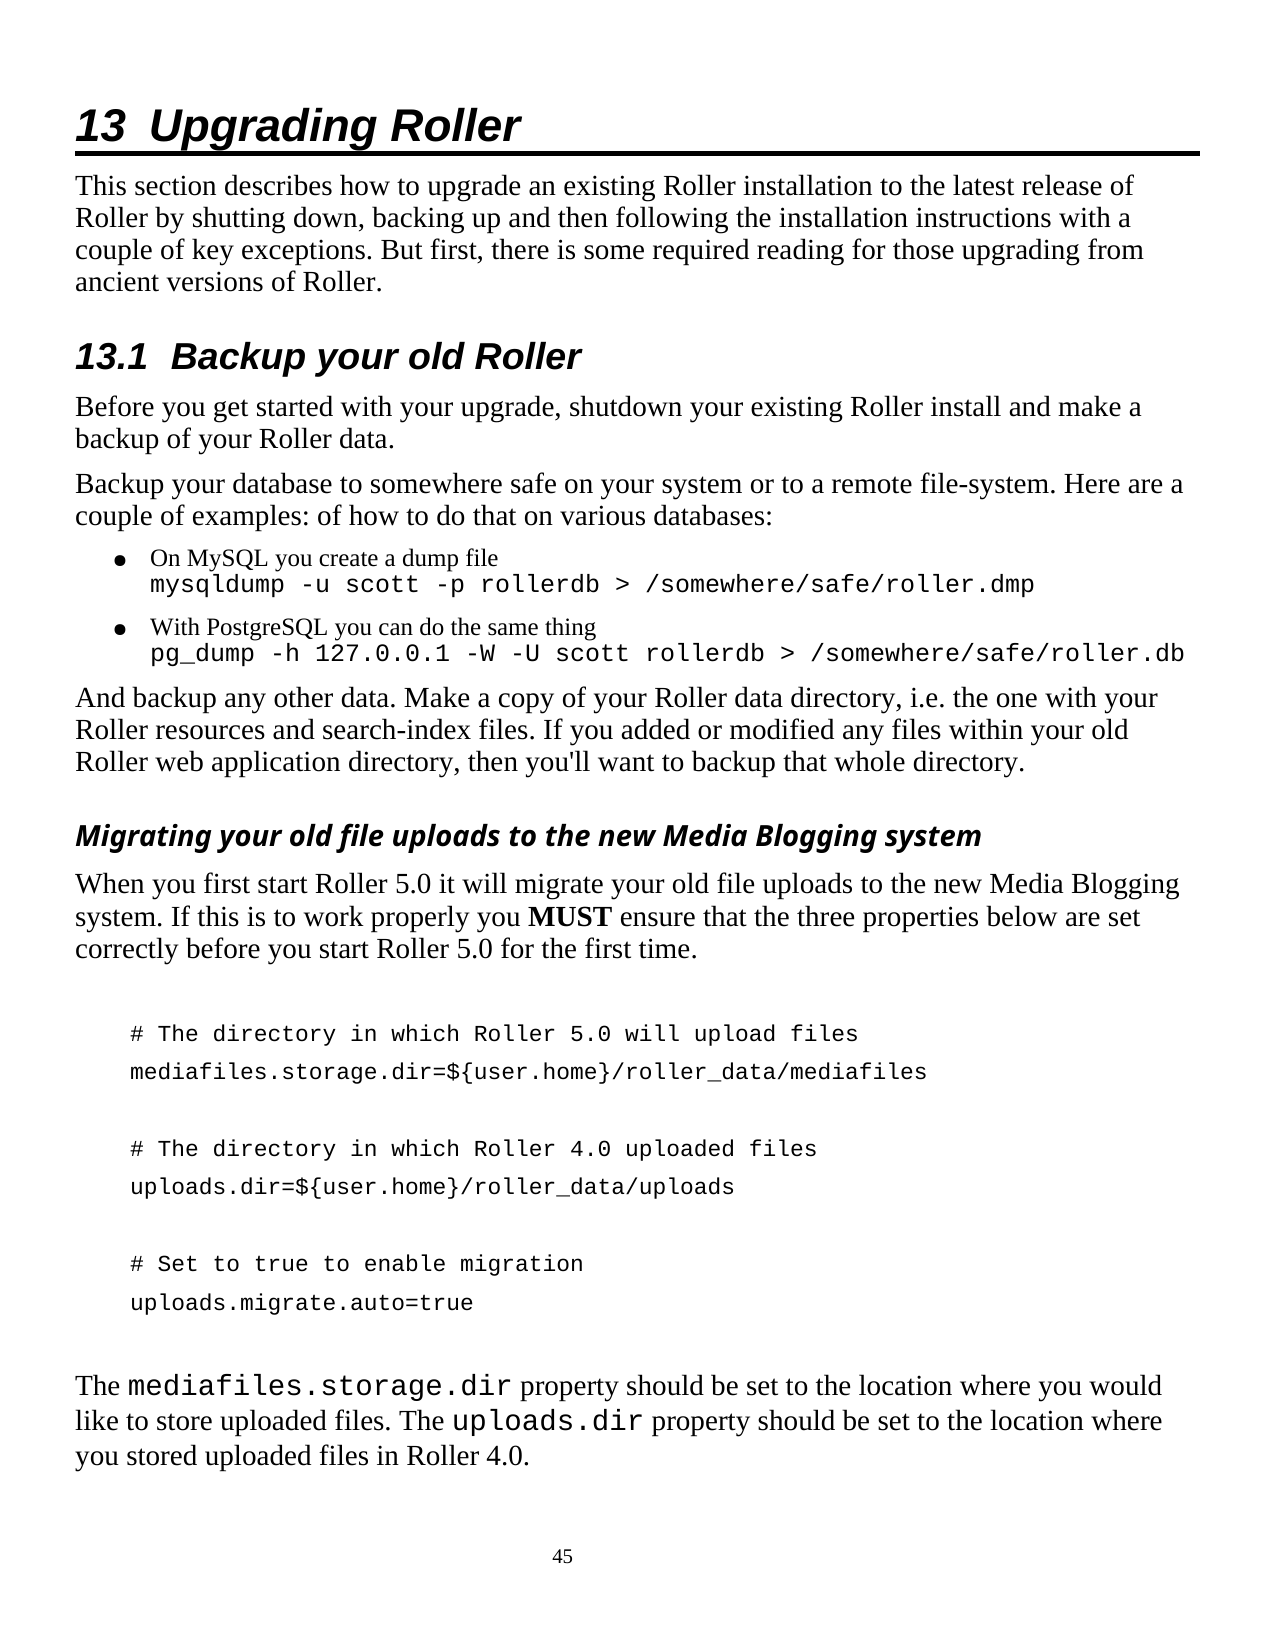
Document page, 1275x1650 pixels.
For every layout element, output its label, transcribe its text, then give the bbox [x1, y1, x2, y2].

subtitle Migrating your old file uploads to the new Media Blogging system [75, 816, 1200, 855]
text This section describes how to upgrade an existing Roller installation to the latest release of Roller by shutting down, backing up and then following the installation instructions with a couple of key exceptions. But first, there is some required reading for those upgrading from ancient versions of Roller. [75, 169, 1200, 298]
subtitle Backup your old Roller [75, 336, 1200, 377]
list On MySQL you create a dump file mysqldump -u scott -p rollerdb > /somewhere/safe/roller.dmp [112, 544, 1200, 600]
text When you first start Roller 5.0 it will migrate your old file uploads to the new Media Blogging system. If this is to work properly you MUST ensure that the three properties below are set correctly before you start Roller 5.0 for the first time. [75, 868, 1200, 965]
list With PostgreSQL you can do the same thing pg_dump -h 127.0.0.1 -W -U scott rollerdb > /somewhere/safe/roller.db [112, 613, 1200, 669]
text Before you get started with your upgrade, shutdown your existing Roller install and make a backup of your Roller data. [75, 390, 1200, 454]
text # The directory in which Roller 5.0 will upload files [75, 1022, 1200, 1048]
text uploads.dir=${user.home}/roller_data/uploads [75, 1176, 1200, 1202]
text And backup any other data. Make a copy of your Roller data directory, i.e. the one with your Roller resources and search-index files. If you added or modified any files within your old Roller web application directory, then you'll want to backup that whole directory. [75, 681, 1200, 778]
text uploads.migrate.auto=true [75, 1291, 1200, 1317]
text # Set to true to enable migration [75, 1253, 1200, 1278]
subtitle Upgrading Roller [75, 100, 1200, 151]
text mediafiles.storage.dir=${user.home}/roller_data/mediafiles [75, 1060, 1200, 1086]
text # The directory in which Roller 4.0 uploaded files [75, 1137, 1200, 1163]
text Backup your database to somewhere safe on your system or to a remote file-system. Here are a couple of examples: of how to do that on various databases: [75, 467, 1200, 532]
text The mediafiles.storage.dir property should be set to the location where you would like to store uploaded files. The uploads.dir property should be set to the location where you stored uploaded files in Roller 4.0. [75, 1370, 1200, 1472]
